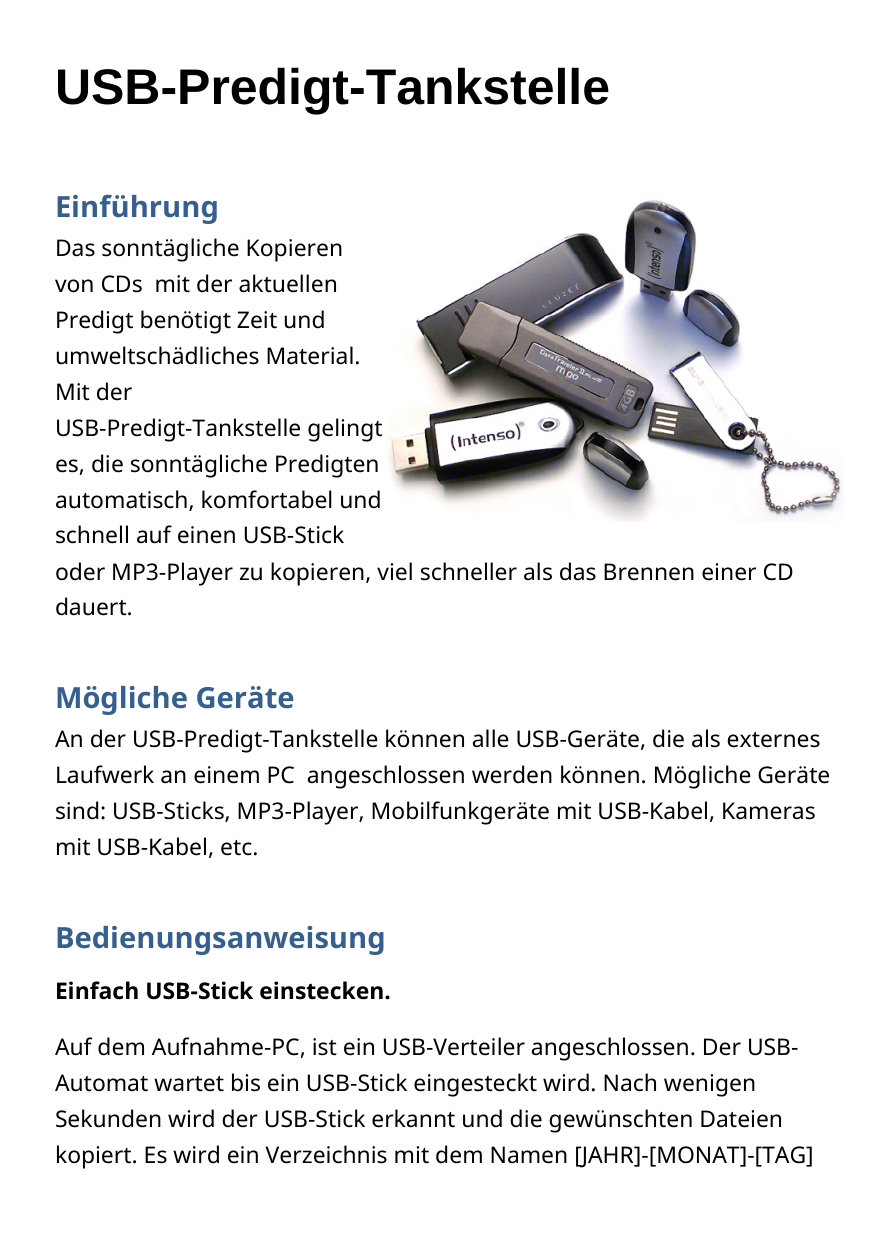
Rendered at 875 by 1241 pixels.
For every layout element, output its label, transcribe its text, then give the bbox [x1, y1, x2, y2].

text Auf dem Aufnahme-PC, ist ein USB-Verteiler angeschlossen. Der USB-Automat wartet bis ein USB-Stick eingesteckt wird. Nach wenigen Sekunden wird der USB-Stick erkannt und die gewünschten Dateien kopiert. Es wird ein Verzeichnis mit dem Namen [JAHR]-[MONAT]-[TAG] [55, 1031, 831, 1170]
text An der USB-Predigt-Tankstelle können alle USB-Geräte, die als externes Laufwerk an einem PC angeschlossen werden können. Mögliche Geräte sind: USB-Sticks, MP3-Player, Mobilfunkgeräte mit USB-Kabel, Kameras mit USB-Kabel, etc. [55, 723, 831, 862]
subtitle Bedienungsanweisung [55, 917, 831, 957]
picture [385, 191, 844, 522]
subtitle Einführung [55, 186, 831, 226]
text USB-Predigt-Tankstelle [55, 58, 831, 115]
text Das sonntägliche Kopieren von CDs mit der aktuellen Predigt benötigt Zeit und umweltschädliches Material. Mit der USB-Predigt-Tankstelle gelingt es, die sonntägliche Predigten automatisch, komfortabel und schnell auf einen USB-Stick oder MP3-Player zu kopieren, viel schneller als das Brennen einer CD dauert. [55, 232, 831, 623]
subtitle Mögliche Geräte [55, 678, 831, 717]
text Einfach USB-Stick einstecken. [55, 975, 831, 1006]
